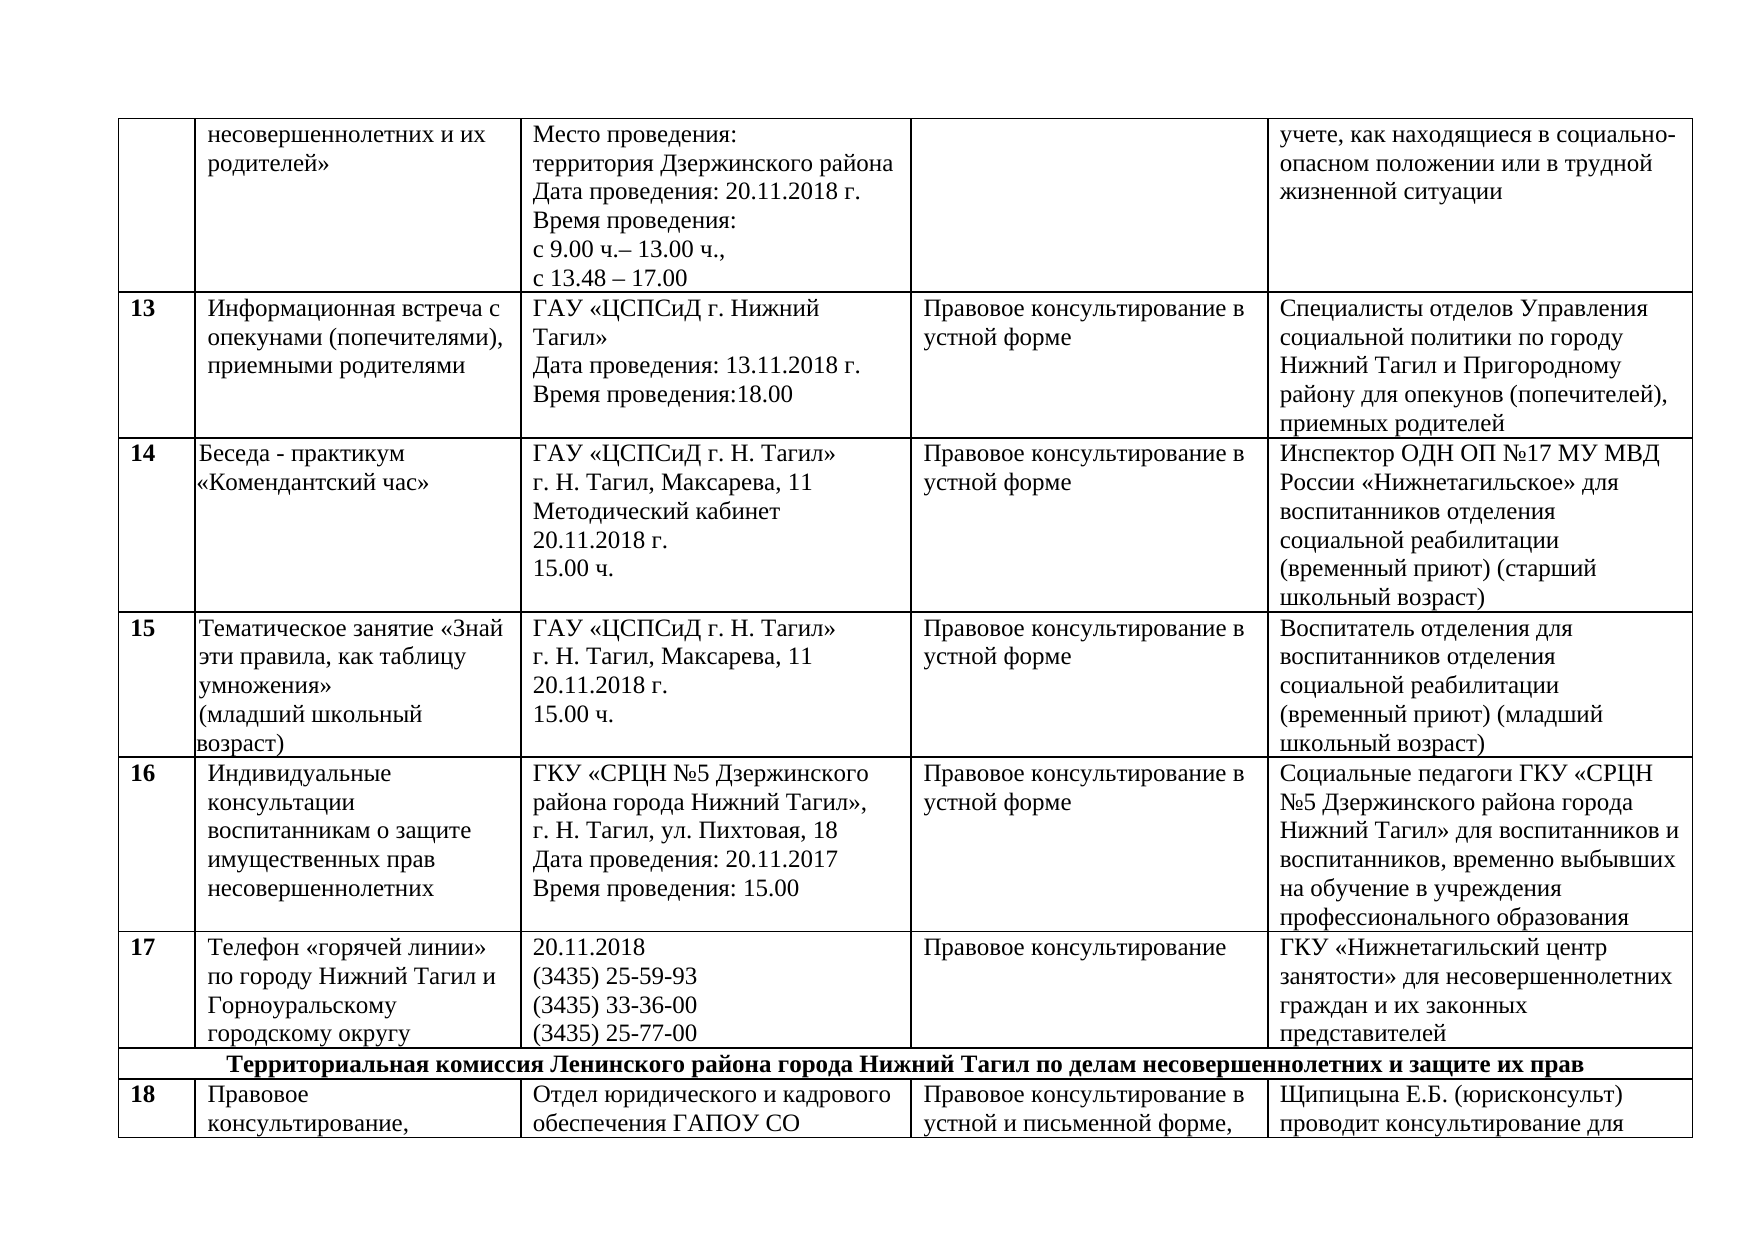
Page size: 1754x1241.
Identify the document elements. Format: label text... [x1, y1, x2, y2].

table_cell Правовое консультирование в устной и письменной форме, [912, 1080, 1267, 1137]
table_cell Беседа - практикум «Комендантский час» [196, 439, 520, 611]
table_cell Инспектор ОДН ОП №17 МУ МВД России «Нижнетагильское» для воспитанников отделения социальной реабилитации (временный приют) (старший школьный возраст) [1269, 439, 1692, 611]
table_cell Воспитатель отделения для воспитанников отделения социальной реабилитации (временный приют) (младший школьный возраст) [1269, 613, 1692, 756]
table_cell ГКУ «СРЦН №5 Дзержинского района города Нижний Тагил», г. Н. Тагил, ул. Пихтовая, 18 Дата проведения: 20.11.2017 Время проведения: 15.00 [522, 758, 910, 931]
table_cell Отдел юридического и кадрового обеспечения ГАПОУ СО [522, 1080, 910, 1137]
table_cell Тематическое занятие «Знай эти правила, как таблицу умножения» (младший школьный возраст) [196, 613, 520, 756]
table_cell Информационная встреча с опекунами (попечителями), приемными родителями [196, 293, 520, 437]
table_cell ГКУ «Нижнетагильский центр занятости» для несовершеннолетних граждан и их законных представителей [1269, 932, 1692, 1047]
table_cell Правовое консультирование в устной форме [912, 293, 1267, 437]
table_cell [119, 119, 194, 291]
table_cell учете, как находящиеся в социально-опасном положении или в трудной жизненной ситуации [1269, 119, 1692, 291]
table_cell 15 [119, 613, 194, 756]
table_cell Телефон «горячей линии» по городу Нижний Тагил и Горноуральскому городскому округу [196, 932, 520, 1047]
table_cell 13 [119, 293, 194, 437]
table_cell Правовое консультирование в устной форме [912, 758, 1267, 931]
table_cell Правовое консультирование [912, 932, 1267, 1047]
table_cell Территориальная комиссия Ленинского района города Нижний Тагил по делам несовершеннолетних и защите их прав [119, 1049, 1692, 1078]
table_cell Место проведения: территория Дзержинского района Дата проведения: 20.11.2018 г. Время проведения: с 9.00 ч.– 13.00 ч., с 13.48 – 17.00 [522, 119, 910, 291]
table_cell 16 [119, 758, 194, 931]
table_cell 18 [119, 1080, 194, 1137]
table_cell Правовое консультирование в устной форме [912, 439, 1267, 611]
table_cell Щипицына Е.Б. (юрисконсульт) проводит консультирование для [1269, 1080, 1692, 1137]
table_cell Индивидуальные консультации воспитанникам о защите имущественных прав несовершеннолетних [196, 758, 520, 931]
table_cell [912, 119, 1267, 291]
table_cell Социальные педагоги ГКУ «СРЦН №5 Дзержинского района города Нижний Тагил» для воспитанников и воспитанников, временно выбывших на обучение в учреждения профессионального образования [1269, 758, 1692, 931]
table_cell 17 [119, 932, 194, 1047]
table_cell Специалисты отделов Управления социальной политики по городу Нижний Тагил и Пригородному району для опекунов (попечителей), приемных родителей [1269, 293, 1692, 437]
table_cell Правовое консультирование, [196, 1080, 520, 1137]
table_cell 14 [119, 439, 194, 611]
table_cell несовершеннолетних и их родителей» [196, 119, 520, 291]
table_cell 20.11.2018 (3435) 25-59-93 (3435) 33-36-00 (3435) 25-77-00 [522, 932, 910, 1047]
table_cell Правовое консультирование в устной форме [912, 613, 1267, 756]
table_cell ГАУ «ЦСПСиД г. Нижний Тагил» Дата проведения: 13.11.2018 г. Время проведения:18.00 [522, 293, 910, 437]
table_cell ГАУ «ЦСПСиД г. Н. Тагил» г. Н. Тагил, Максарева, 11 Методический кабинет 20.11.2018 г. 15.00 ч. [522, 439, 910, 611]
table_cell ГАУ «ЦСПСиД г. Н. Тагил» г. Н. Тагил, Максарева, 11 20.11.2018 г. 15.00 ч. [522, 613, 910, 756]
